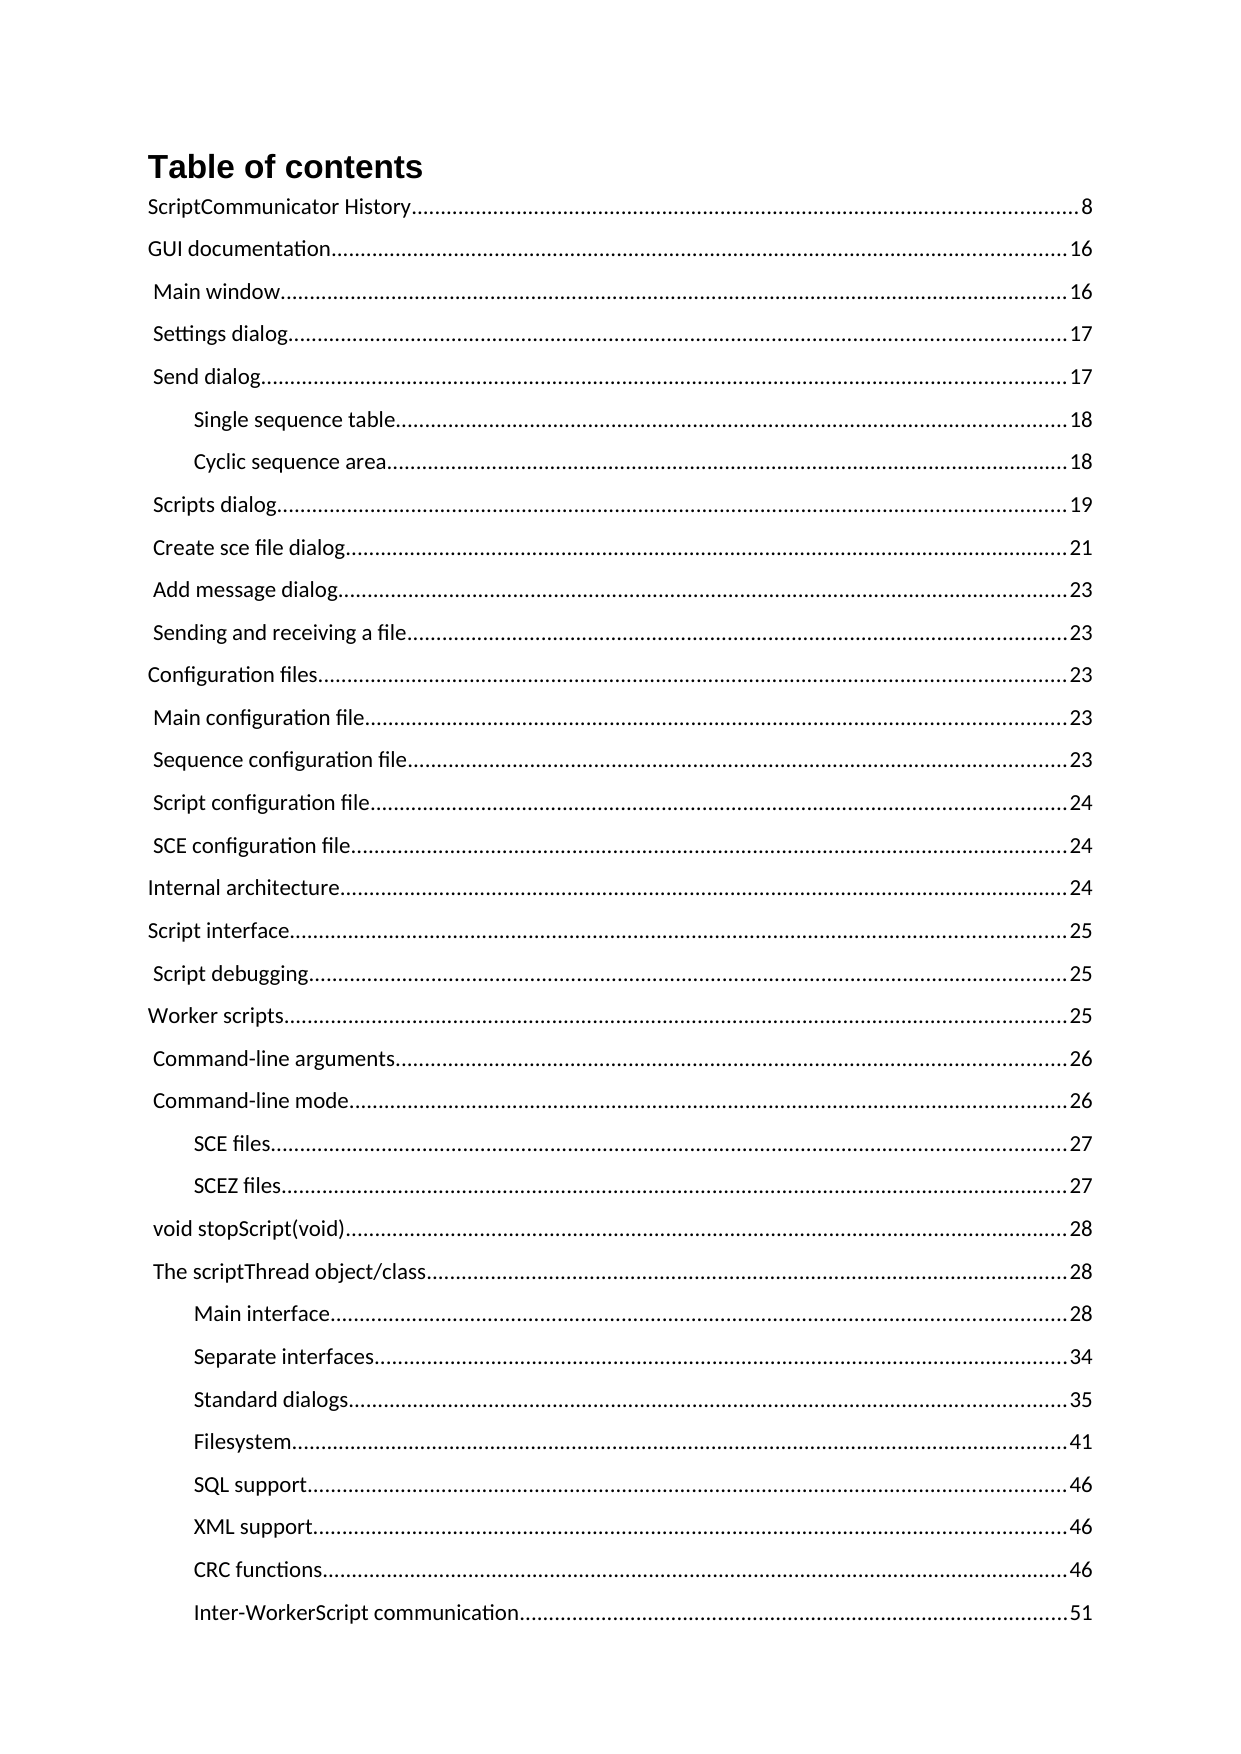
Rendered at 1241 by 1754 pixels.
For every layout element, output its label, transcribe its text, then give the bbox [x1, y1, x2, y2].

text The scriptThread object/class 28 [153, 1257, 1093, 1285]
text Script debugging 25 [153, 959, 1093, 987]
text Send dialog 17 [153, 362, 1093, 390]
text SQL support 46 [193, 1470, 1093, 1498]
text Configuration files 23 [148, 660, 1093, 688]
text Separate interfaces 34 [193, 1342, 1093, 1370]
text XML support 46 [193, 1512, 1093, 1541]
text SCE files 27 [193, 1129, 1093, 1157]
text Standard dialogs 35 [193, 1385, 1093, 1413]
subtitle Table of contents [148, 148, 1093, 186]
text ScriptCommunicator History 8 [148, 192, 1093, 220]
text SCEZ files 27 [193, 1172, 1093, 1200]
text Main configuration file 23 [153, 703, 1093, 731]
text Cyclic sequence area 18 [193, 447, 1093, 475]
text Command-line mode 26 [153, 1086, 1093, 1114]
text Command-line arguments 26 [153, 1044, 1093, 1072]
text Worker scripts 25 [148, 1001, 1093, 1029]
text Create sce file dialog 21 [153, 533, 1093, 561]
text Main window 16 [153, 277, 1093, 305]
text Inter-WorkerScript communication 51 [193, 1598, 1093, 1626]
text Add message dialog 23 [153, 575, 1093, 603]
text Internal architecture 24 [148, 873, 1093, 901]
text CRC functions 46 [193, 1555, 1093, 1583]
text Script configuration file 24 [153, 788, 1093, 816]
text Filesystem 41 [193, 1427, 1093, 1455]
text GUI documentation 16 [148, 234, 1093, 262]
text Settings dialog 17 [153, 319, 1093, 348]
text SCE configuration file 24 [153, 831, 1093, 859]
text Single sequence table 18 [193, 405, 1093, 433]
text void stopScript(void) 28 [153, 1214, 1093, 1242]
text Sequence configuration file 23 [153, 746, 1093, 774]
text Sending and receiving a file 23 [153, 618, 1093, 646]
text Main interface 28 [193, 1299, 1093, 1327]
text Scripts dialog 19 [153, 490, 1093, 518]
text Script interface 25 [148, 916, 1093, 944]
